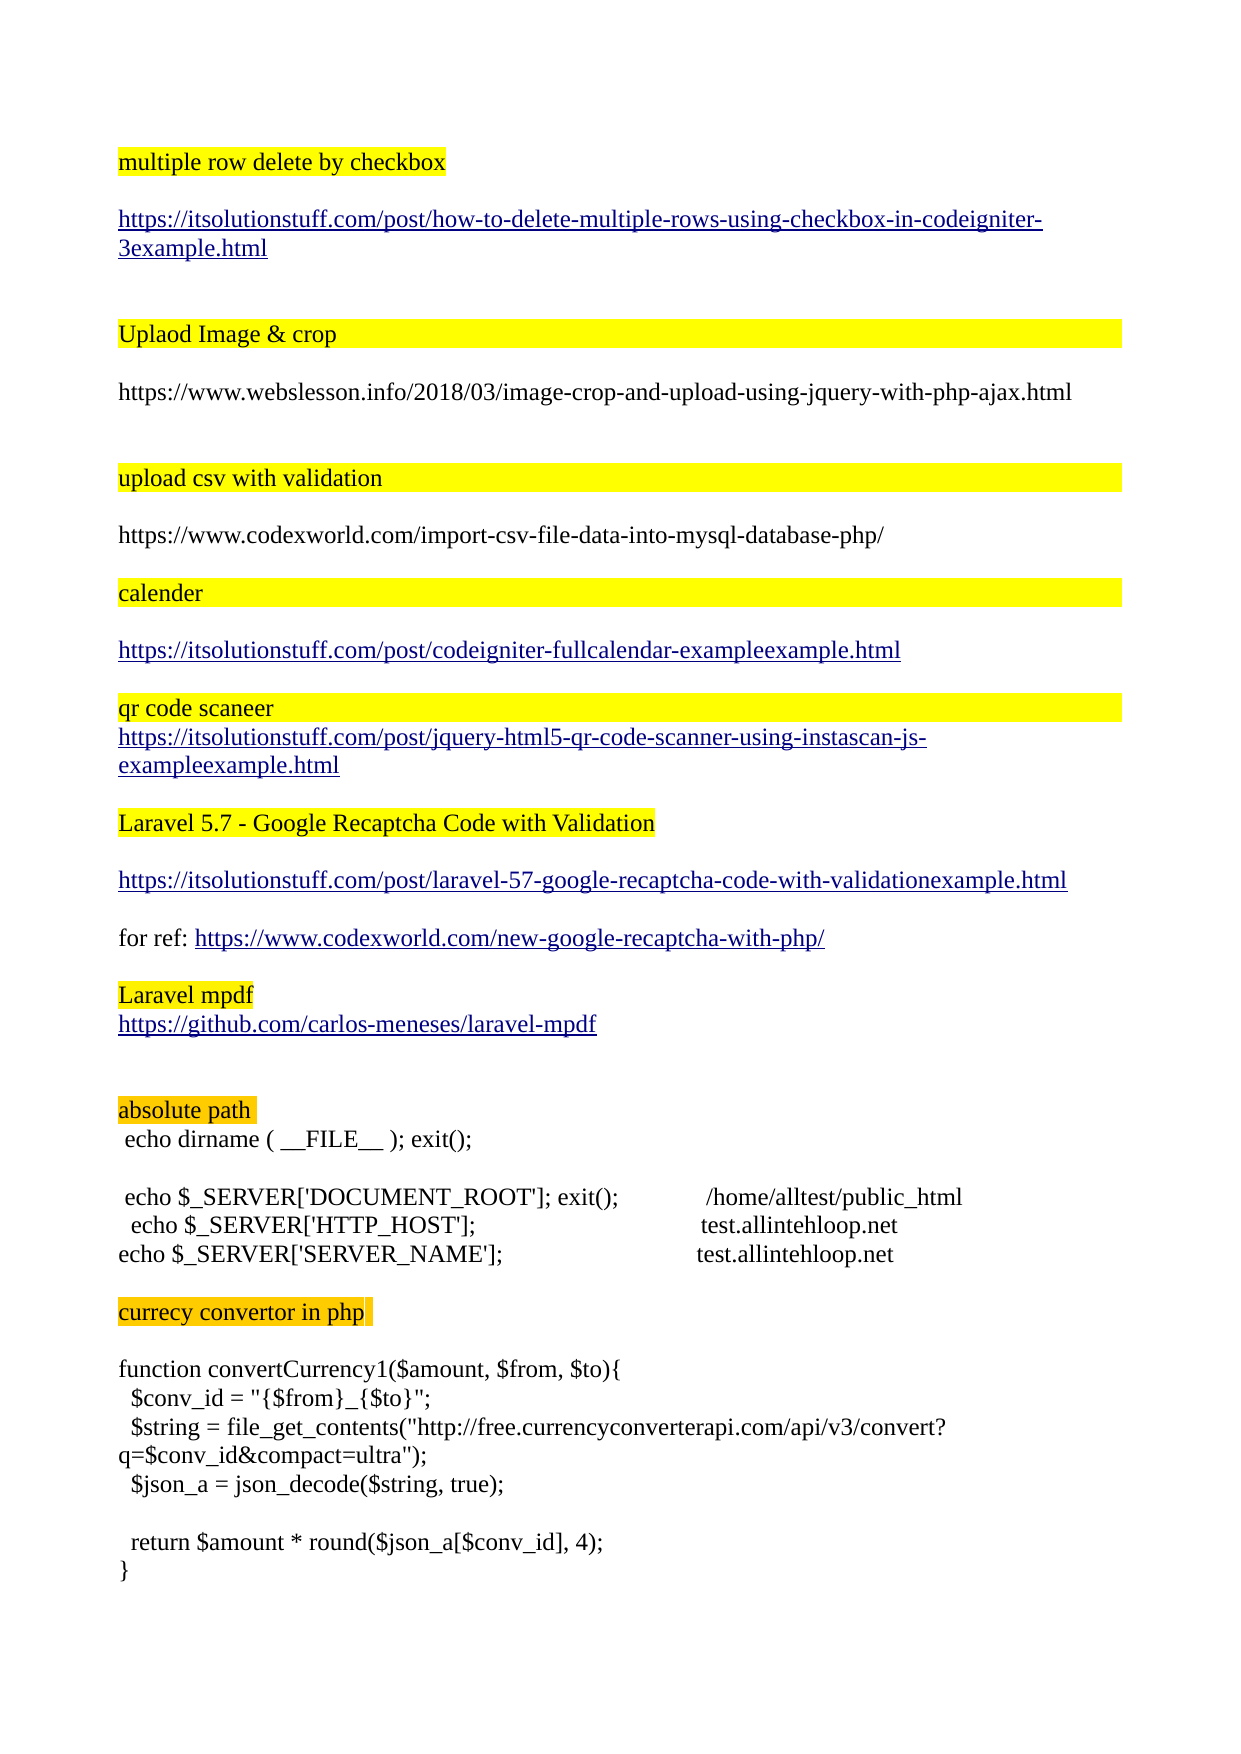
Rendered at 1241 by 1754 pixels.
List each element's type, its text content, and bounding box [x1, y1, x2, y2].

text https://itsolutionstuff.com/post/how-to-delete-multiple-rows-using-checkbox-in-codeigniter-3example.html [118, 204, 1122, 262]
text echo $_SERVER['SERVER_NAME']; test.allintehloop.net [118, 1239, 1122, 1268]
text Uplaod Image & crop [118, 319, 1122, 348]
text https://itsolutionstuff.com/post/jquery-html5-qr-code-scanner-using-instascan-js-exampleexample.html [118, 722, 1122, 779]
text upload csv with validation [118, 463, 1122, 492]
text $json_a = json_decode($string, true); [118, 1469, 1122, 1498]
text $conv_id = "{$from}_{$to}"; [118, 1383, 1122, 1412]
text https://www.webslesson.info/2018/03/image-crop-and-upload-using-jquery-with-php-ajax.html [118, 377, 1122, 406]
text return $amount * round($json_a[$conv_id], 4); [118, 1527, 1122, 1556]
text for ref: https://www.codexworld.com/new-google-recaptcha-with-php/ [118, 923, 1122, 952]
text $string = file_get_contents("http://free.currencyconverterapi.com/api/v3/convert?q=$conv_id&compact=ultra"); [118, 1412, 1122, 1469]
text echo $_SERVER['DOCUMENT_ROOT']; exit(); /home/alltest/public_html [118, 1182, 1122, 1211]
text function convertCurrency1($amount, $from, $to){ [118, 1354, 1122, 1383]
text Laravel mpdf [118, 981, 1122, 1009]
text multiple row delete by checkbox [118, 147, 1122, 176]
text Laravel 5.7 - Google Recaptcha Code with Validation [118, 808, 1122, 837]
text https://github.com/carlos-meneses/laravel-mpdf [118, 1009, 1122, 1038]
text currecy convertor in php [118, 1297, 1122, 1326]
text https://itsolutionstuff.com/post/codeigniter-fullcalendar-exampleexample.html [118, 636, 1122, 664]
text echo $_SERVER['HTTP_HOST']; test.allintehloop.net [118, 1211, 1122, 1239]
text echo dirname ( __FILE__ ); exit(); [118, 1124, 1122, 1153]
text absolute path [118, 1096, 1122, 1124]
text https://itsolutionstuff.com/post/laravel-57-google-recaptcha-code-with-validationexample.html [118, 866, 1122, 894]
text } [118, 1556, 1122, 1584]
text https://www.codexworld.com/import-csv-file-data-into-mysql-database-php/ [118, 521, 1122, 549]
text calender [118, 578, 1122, 607]
text qr code scaneer [118, 693, 1122, 722]
